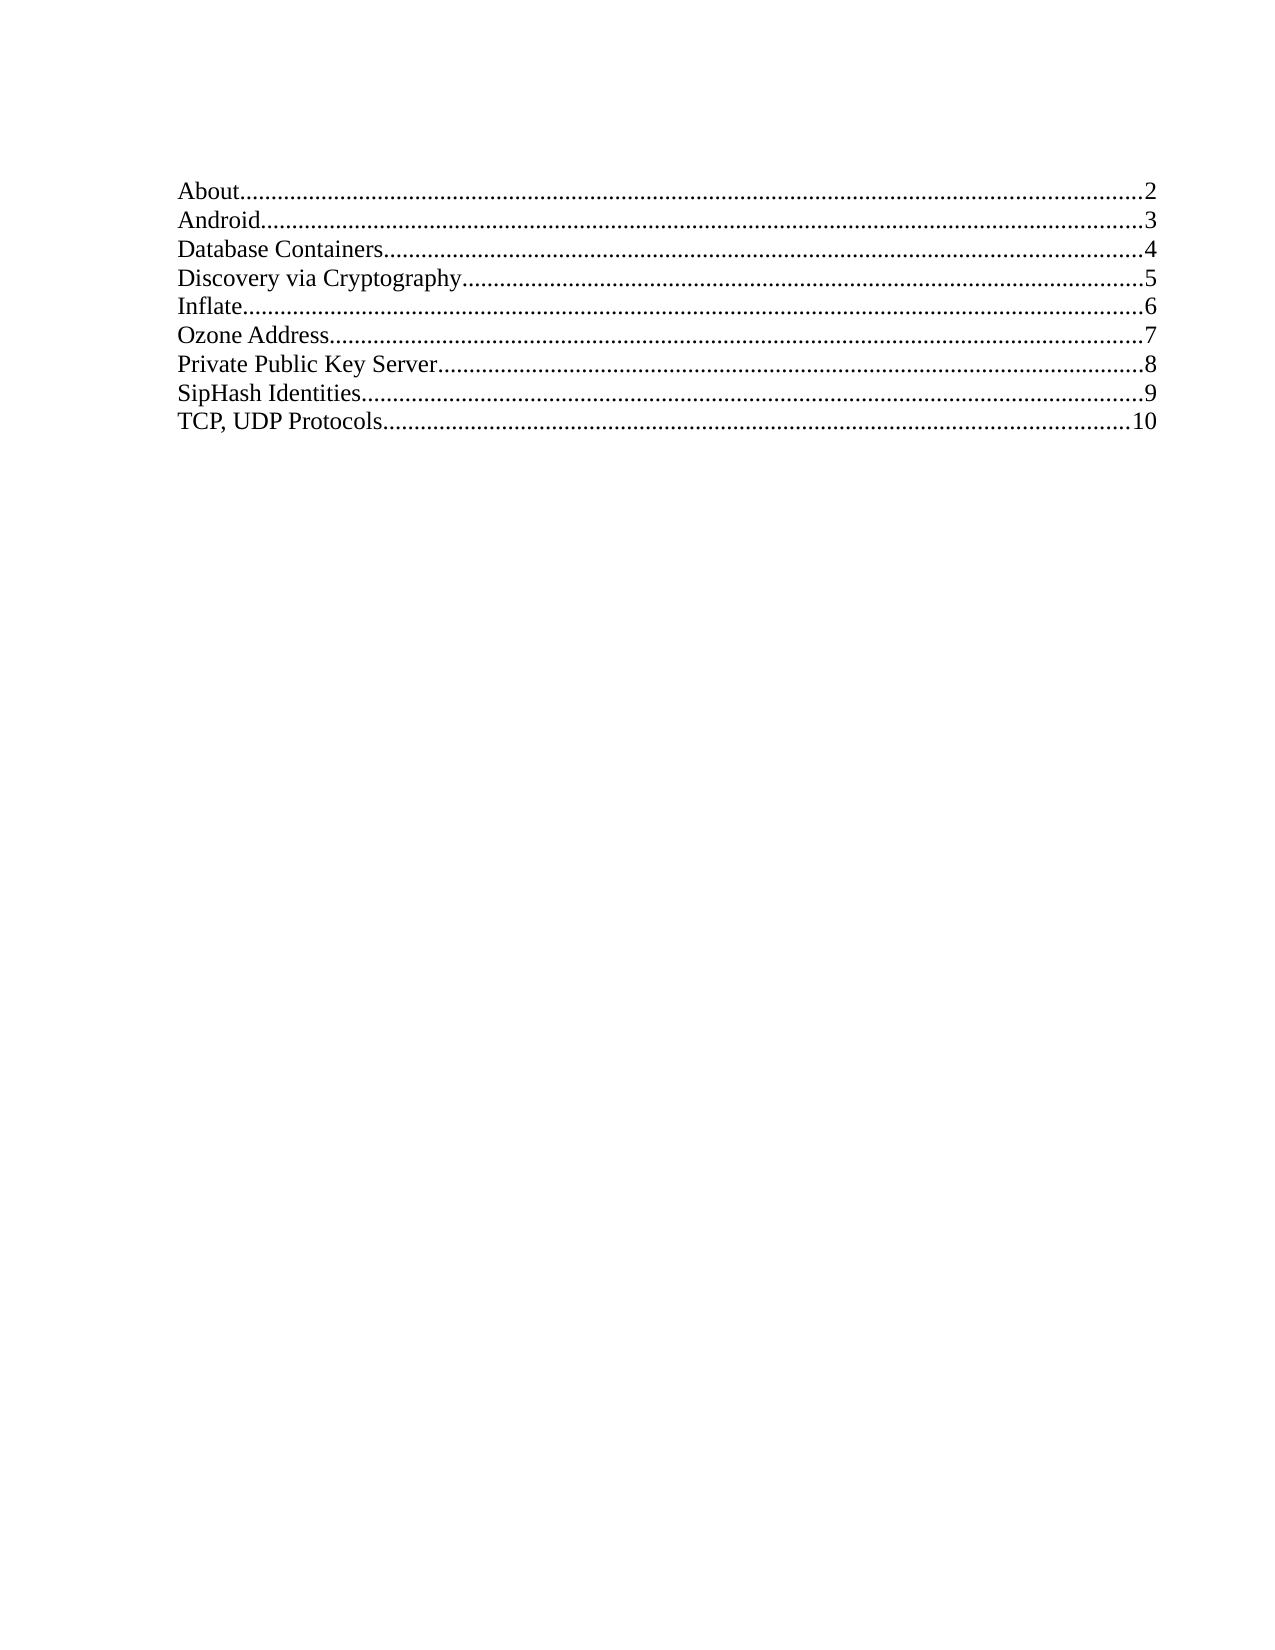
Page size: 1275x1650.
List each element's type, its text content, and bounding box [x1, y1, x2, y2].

text Android 3 [177, 205, 1157, 234]
text Database Containers 4 [177, 234, 1157, 263]
text Private Public Key Server 8 [177, 349, 1157, 378]
text Inflate 6 [177, 291, 1157, 320]
text Discovery via Cryptography 5 [177, 263, 1157, 291]
text SipHash Identities 9 [177, 378, 1157, 406]
text About 2 [177, 176, 1157, 205]
text TCP, UDP Protocols 10 [177, 406, 1157, 435]
text Ozone Address 7 [177, 320, 1157, 349]
